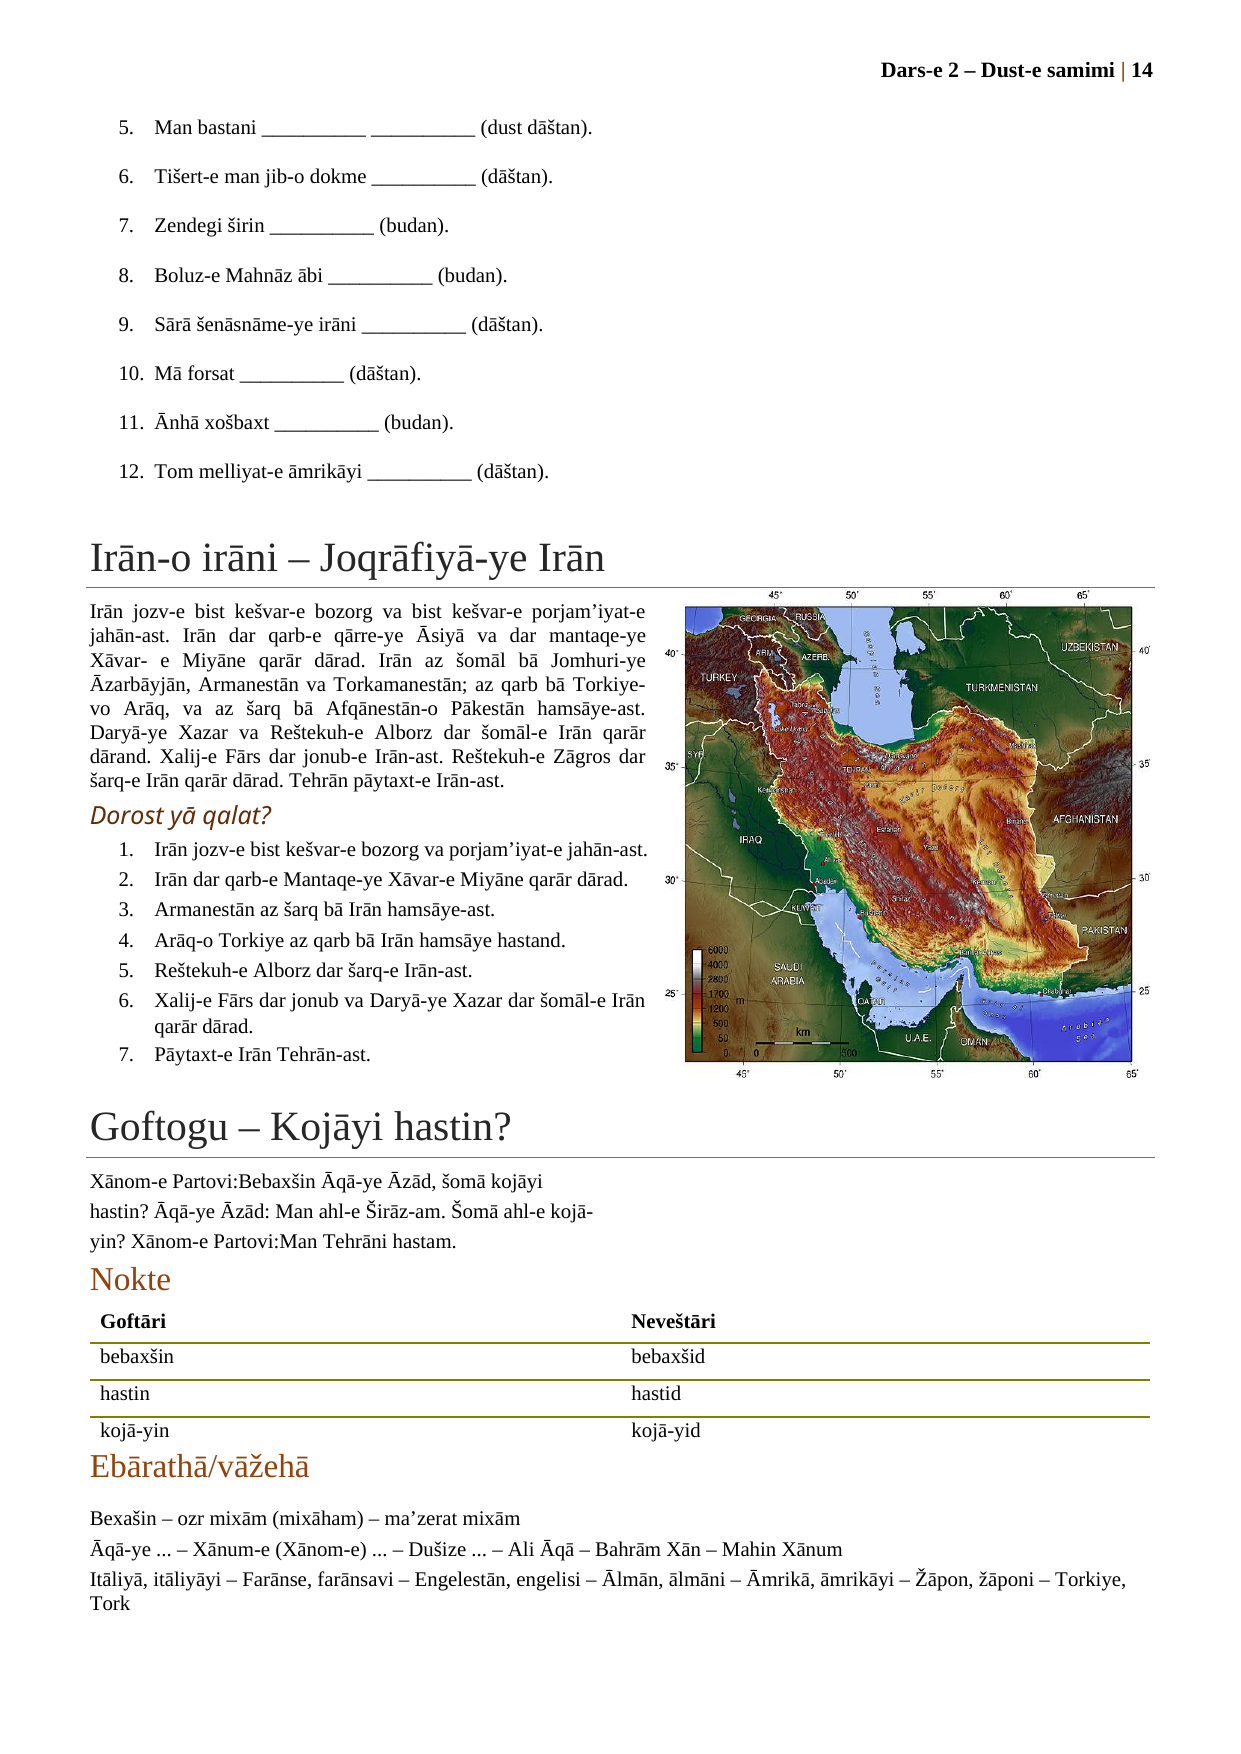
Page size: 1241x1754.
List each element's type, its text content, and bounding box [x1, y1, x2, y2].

table_cell hastid [475, 1381, 1150, 1410]
text Xānom‐e Partovi:Bebaxšin Āqā‐ye Āzād, šomā kojāyi hastin? Āqā‐ye Āzād: Man ahl‐e Širāz‐am. Šomā ahl‐e kojā‐yin? Xānom‐e Partovi:Man Tehrāni hastam. [89, 1169, 598, 1253]
text Āqā‐ye ... – Xānum‐e (Xānom‐e) ... – Dušize ... – Ali Āqā – Bahrām Xān – Mahin Xānum [89, 1536, 1153, 1561]
text Itāliyā, itāliyāyi – Farānse, farānsavi – Engelestān, engelisi – Ālmān, ālmāni – Āmrikā, āmrikāyi – Žāpon, žāponi – Torkiye, Tork [89, 1567, 1153, 1615]
table_header Neveštāri [475, 1309, 1150, 1336]
table_cell bebaxšid [475, 1344, 1150, 1373]
text Goftogu – Kojāyi hastin? [89, 1102, 1153, 1150]
table_cell [475, 1410, 1150, 1416]
table_cell [475, 1447, 1150, 1503]
table_cell [90, 1410, 475, 1416]
list Man bastani __________ __________ (dust dāštan). [118, 115, 1153, 139]
text Irān jozv‐e bist kešvar‐e bozorg va bist kešvar‐e porjam’iyat‐e jahān‐ast. Irān dar qarb‐e qārre‐ye Āsiyā va dar mantaqe‐ye Xāvar‐ e Miyāne qarār dārad. Irān az šomāl bā Jomhuri‐ye Āzarbāyjān, Armanestān va Torkamanestān; az qarb bā Torkiye‐vo Arāq, va az šarq bā Afqānestān‐o Pākestān hamsāye‐ast. Daryā‐ye Xazar va Reštekuh‐e Alborz dar šomāl‐e Irān qarār dārand. Xalij‐e Fārs dar jonub‐e Irān‐ast. Reštekuh‐e Zāgros dar šarq‐e Irān qarār dārad. Tehrān pāytaxt‐e Irān‐ast. [89, 599, 646, 792]
text Nokte [89, 1259, 1153, 1297]
list Tom melliyat‐e āmrikāyi __________ (dāštan). [118, 459, 1153, 483]
list Armanestān az šarq bā Irān hamsāye‐ast. [118, 897, 663, 921]
table_cell kojā‐yid [475, 1418, 1150, 1447]
text Bexašin – ozr mixām (mixāham) – ma’zerat mixām [89, 1506, 1153, 1530]
list Zendegi širin __________ (budan). [118, 213, 1153, 237]
list Ānhā xošbaxt __________ (budan). [118, 410, 1153, 434]
list Sārā šenāsnāme‐ye irāni __________ (dāštan). [118, 312, 1153, 336]
text Irān‐o irāni – Joqrāfiyā‐ye Irān [89, 532, 1153, 580]
list Tišert‐e man jib‐o dokme __________ (dāštan). [118, 164, 1153, 188]
list Mā forsat __________ (dāštan). [118, 361, 1153, 385]
list Arāq‐o Torkiye az qarb bā Irān hamsāye hastand. [118, 927, 663, 952]
list Pāytaxt‐e Irān Tehrān‐ast. [118, 1042, 663, 1066]
list Irān jozv‐e bist kešvar‐e bozorg va porjam’iyat‐e jahān‐ast. [118, 837, 663, 861]
text Dars‐e 2 – Dust‐e samimi | 14 [89, 57, 1153, 82]
table_cell bebaxšin [90, 1344, 475, 1373]
table_header Goftāri [90, 1309, 475, 1336]
table_cell [475, 1336, 1150, 1342]
list Boluz‐e Mahnāz ābi __________ (budan). [118, 263, 1153, 287]
table_cell [90, 1336, 475, 1342]
picture [665, 590, 1150, 1078]
list Reštekuh‐e Alborz dar šarq‐e Irān‐ast. [118, 958, 663, 982]
table_cell kojā‐yin [90, 1418, 475, 1447]
list Xalij‐e Fārs dar jonub va Daryā‐ye Xazar dar šomāl‐e Irān qarār dārad. [118, 988, 646, 1038]
list Irān dar qarb‐e Mantaqe‐ye Xāvar‐e Miyāne qarār dārad. [118, 867, 663, 891]
table_cell [90, 1373, 475, 1379]
table_cell hastin [90, 1381, 475, 1410]
text Dorost yā qalat? [89, 798, 663, 832]
table_cell [475, 1373, 1150, 1379]
table_cell Ebārathā/vāžehā [90, 1447, 475, 1503]
